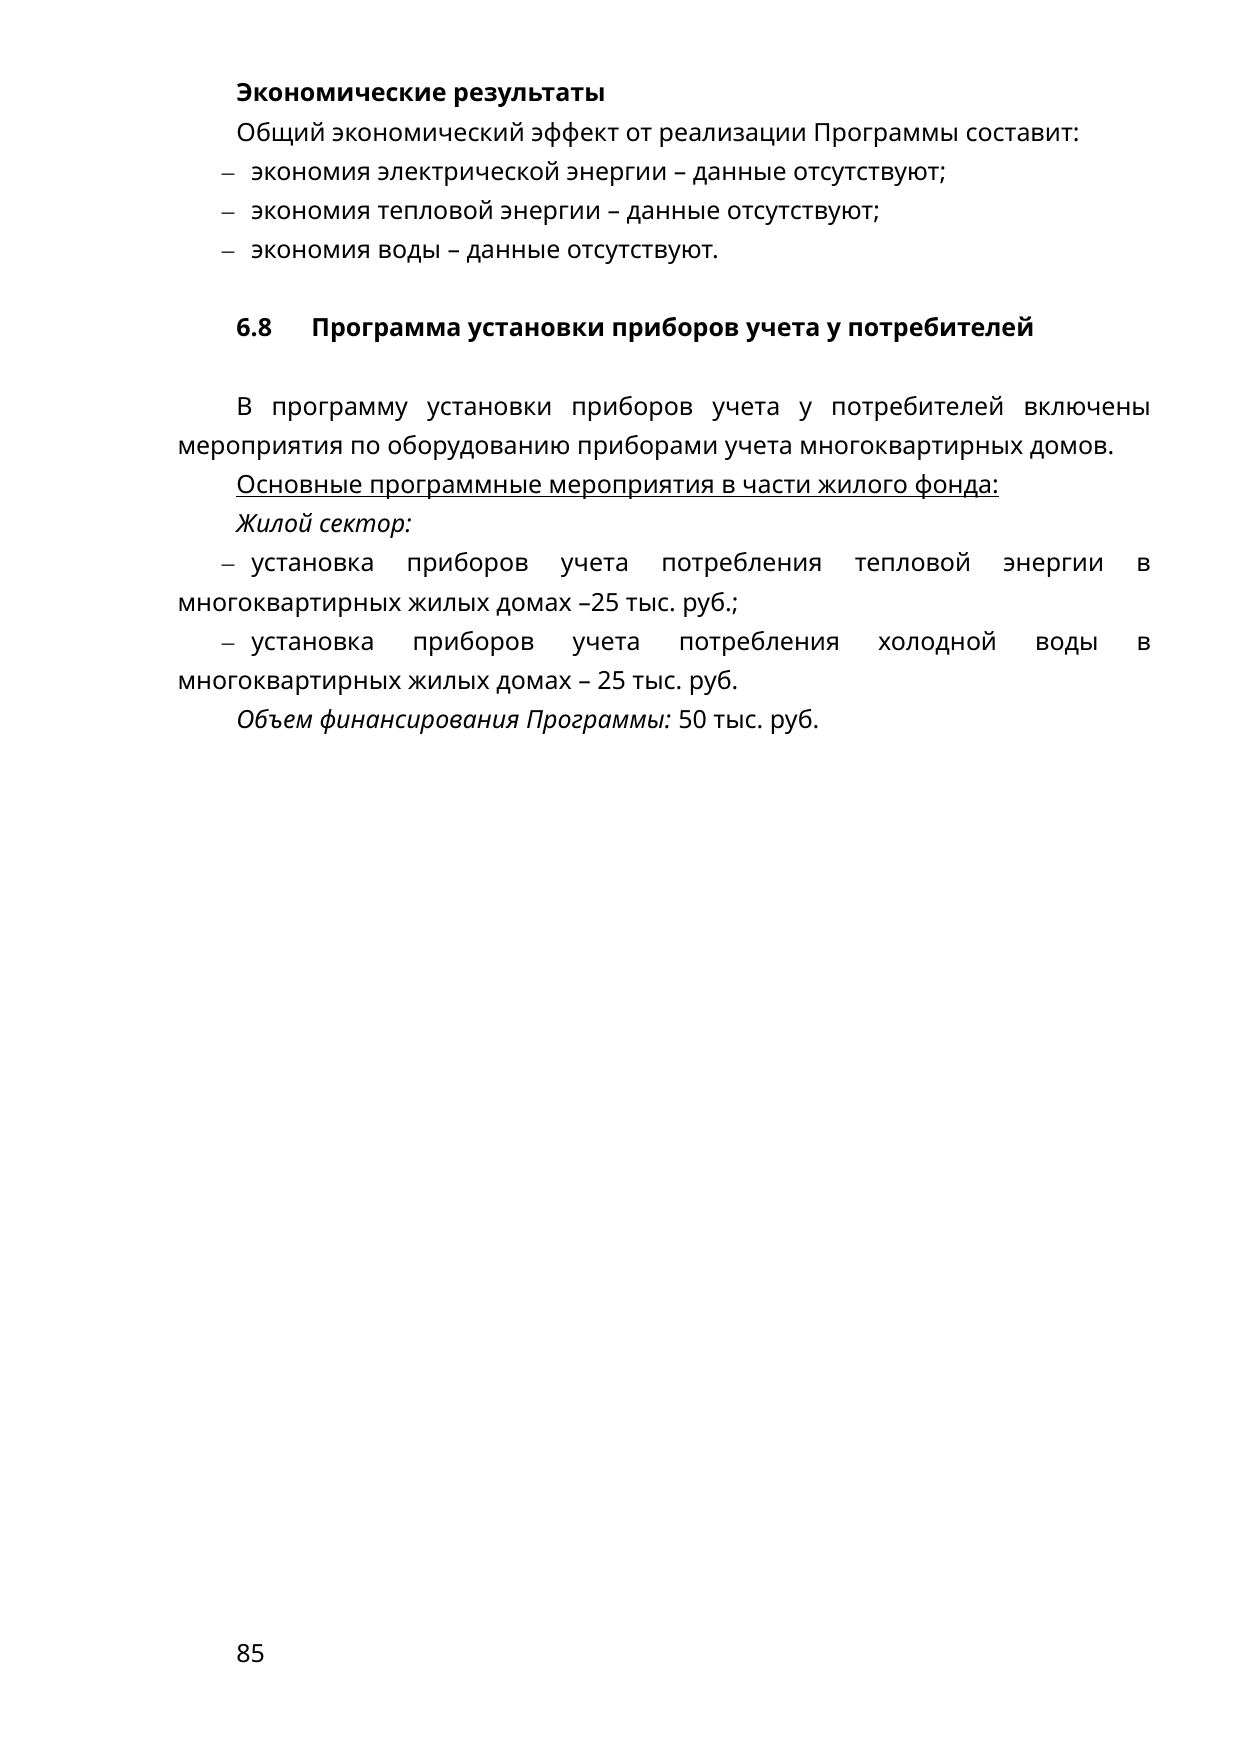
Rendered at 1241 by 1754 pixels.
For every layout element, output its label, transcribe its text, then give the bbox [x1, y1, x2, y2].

list экономия электрической энергии – данные отсутствуют; [177, 153, 1152, 187]
list установка приборов учета потребления тепловой энергии в многоквартирных жилых домах –25 тыс. руб.; [177, 545, 1152, 618]
text Объем финансирования Программы: 50 тыс. руб. [177, 702, 1152, 736]
text Экономические результаты [177, 75, 1152, 109]
list Программа установки приборов учета у потребителей [236, 310, 1152, 344]
list установка приборов учета потребления холодной воды в многоквартирных жилых домах – 25 тыс. руб. [177, 623, 1152, 697]
text Основные программные мероприятия в части жилого фонда: [177, 467, 1152, 501]
text Жилой сектор: [177, 506, 1152, 540]
list экономия воды – данные отсутствуют. [177, 232, 1152, 266]
text Общий экономический эффект от реализации Программы составит: [177, 114, 1152, 148]
list экономия тепловой энергии – данные отсутствуют; [177, 192, 1152, 227]
text В программу установки приборов учета у потребителей включены мероприятия по оборудованию приборами учета многоквартирных домов. [177, 388, 1152, 462]
